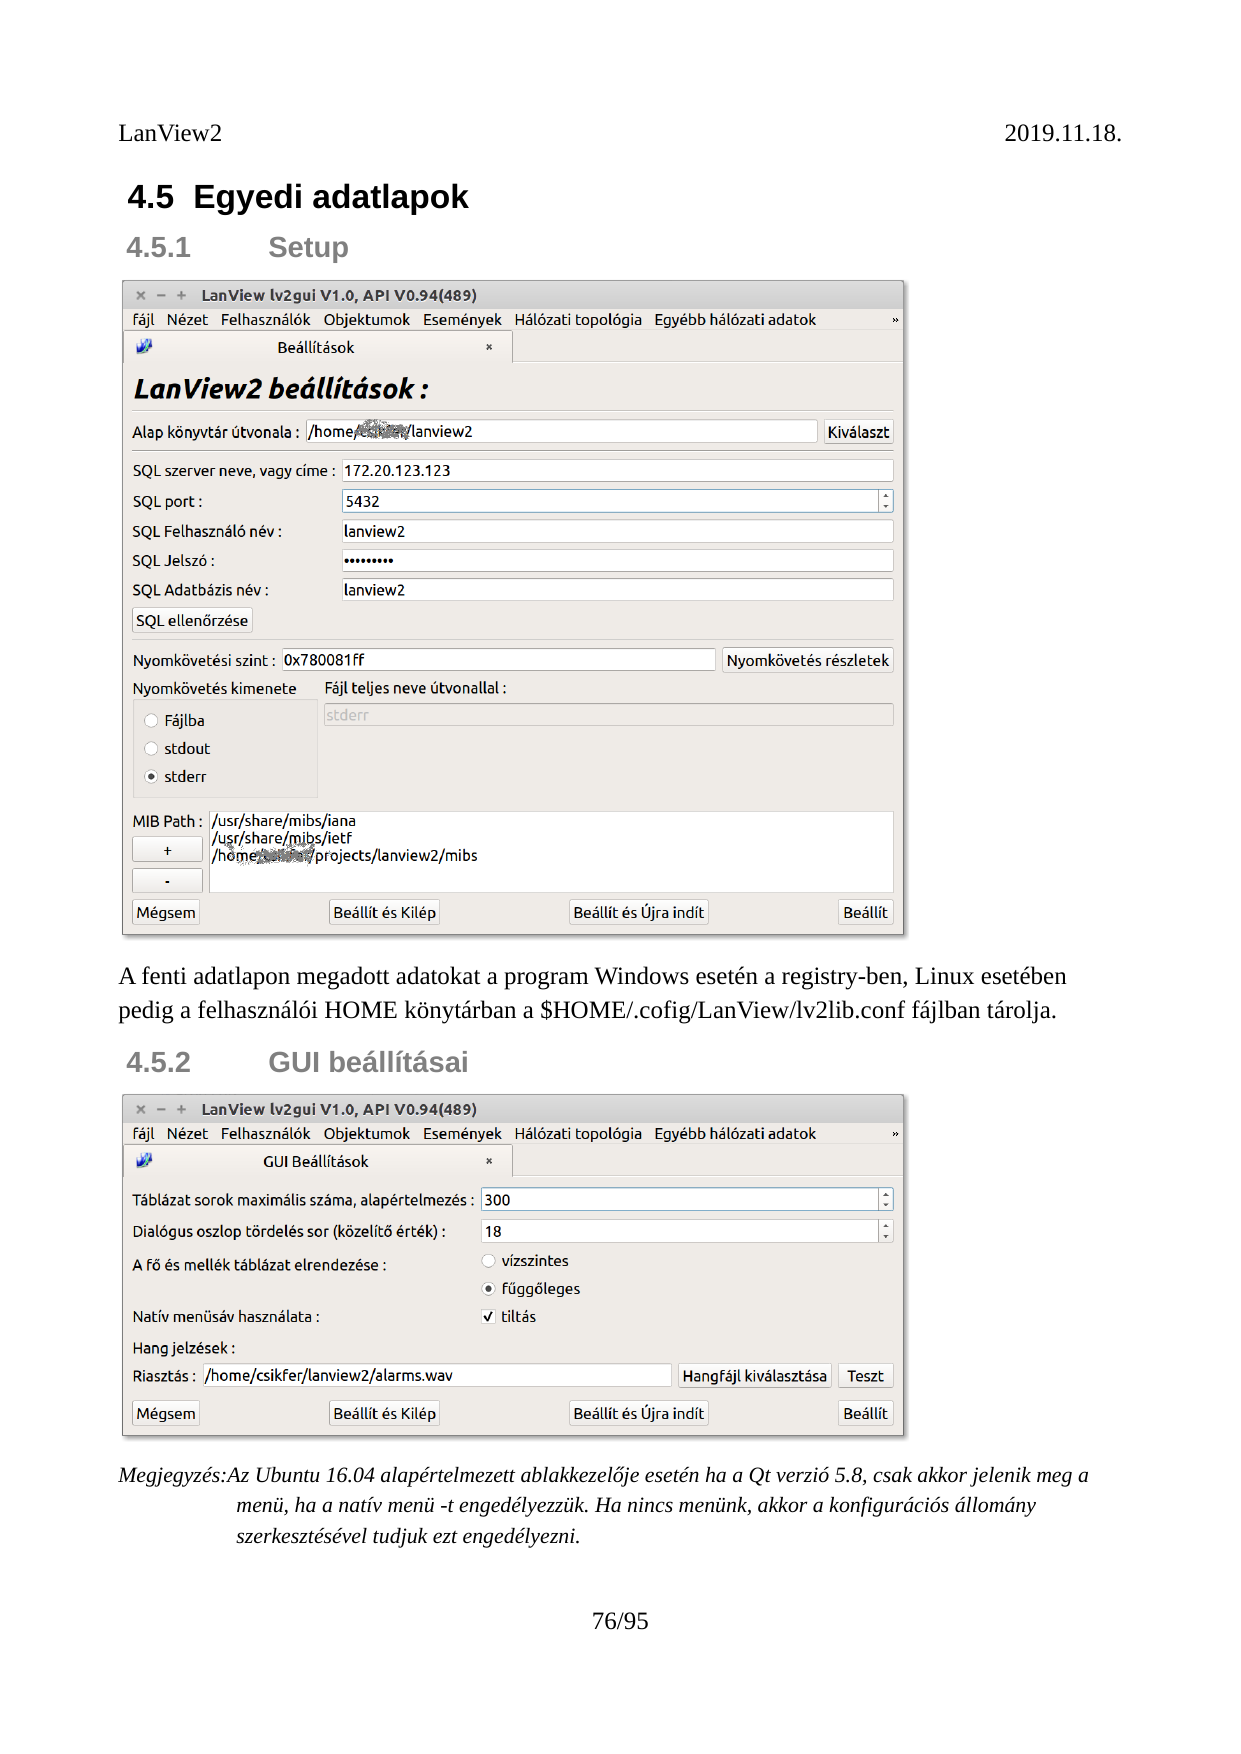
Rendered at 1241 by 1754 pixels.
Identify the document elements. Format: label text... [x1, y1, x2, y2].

text A fenti adatlapon megadott adatokat a program Windows esetén a registry-ben, Linux esetében pedig a felhasználói HOME könytárban a $HOME/.cofig/LanView/lv2lib.conf fájlban tárolja. [118, 961, 1122, 1024]
text Megjegyzés:Az Ubuntu 16.04 alapértelmezett ablakkezelője esetén ha a Qt verzió 5.8, csak akkor jelenik meg a menü, ha a natív menü -t engedélyezzük. Ha nincs menünk, akkor a konfigurációs állomány szerkesztésével tudjuk ezt engedélyezni. [118, 1462, 1122, 1548]
subtitle Setup [118, 230, 1122, 264]
picture [118, 276, 910, 941]
subtitle Egyedi adatlapok [118, 177, 1122, 216]
picture [118, 1090, 910, 1442]
subtitle GUI beállításai [118, 1044, 1122, 1078]
